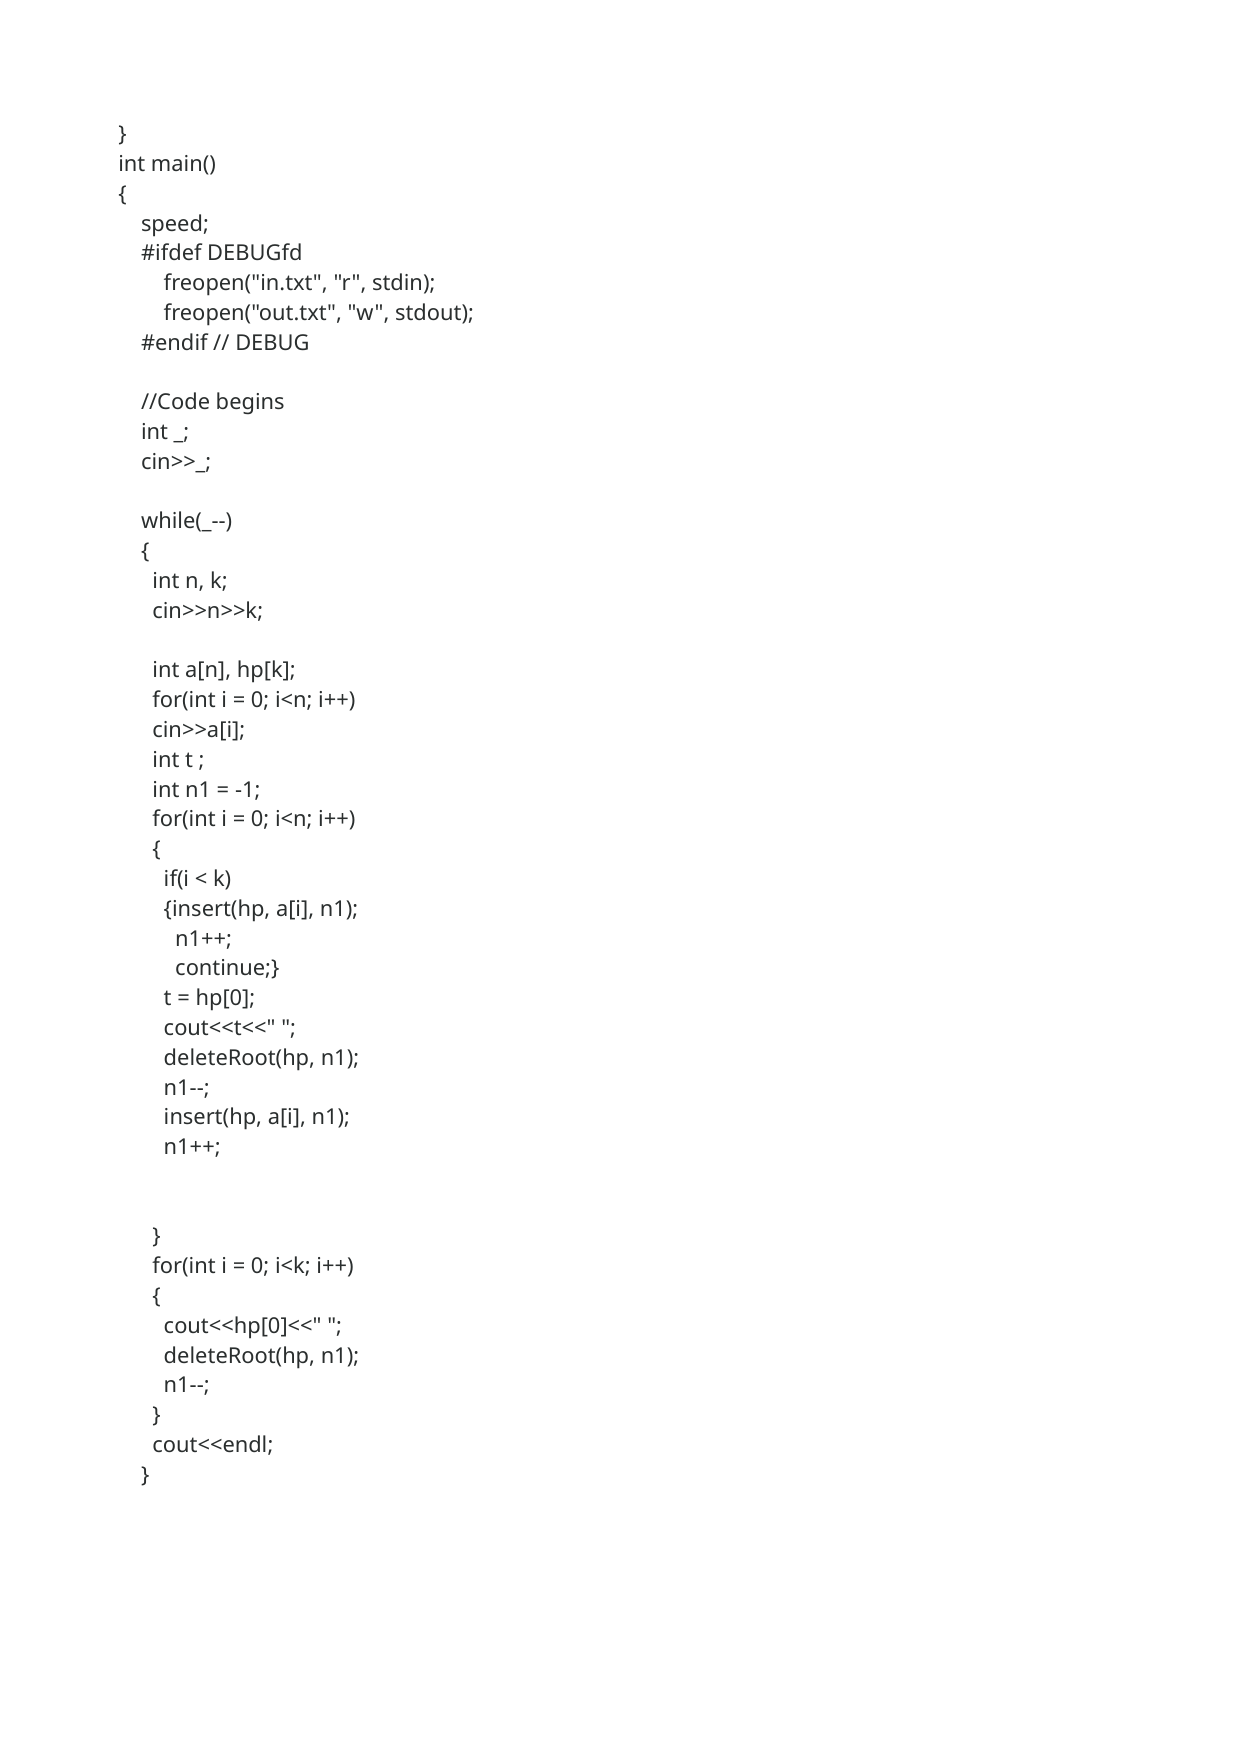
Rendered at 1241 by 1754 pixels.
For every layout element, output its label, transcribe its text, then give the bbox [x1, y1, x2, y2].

text if(i < k) [118, 863, 1122, 893]
text n1++; [118, 922, 1122, 952]
text freopen("out.txt", "w", stdout); [118, 297, 1122, 327]
text { [118, 833, 1122, 863]
text {insert(hp, a[i], n1); [118, 893, 1122, 922]
text cin>>_; [118, 446, 1122, 476]
text deleteRoot(hp, n1); [118, 1339, 1122, 1369]
text int t ; [118, 744, 1122, 773]
text { [118, 1280, 1122, 1310]
text speed; [118, 207, 1122, 237]
text n1--; [118, 1369, 1122, 1399]
text int _; [118, 416, 1122, 446]
text } [118, 118, 1122, 148]
text //Code begins [118, 386, 1122, 416]
text freopen("in.txt", "r", stdin); [118, 267, 1122, 297]
text int a[n], hp[k]; [118, 654, 1122, 684]
text } [118, 1220, 1122, 1250]
text } [118, 1399, 1122, 1429]
text t = hp[0]; [118, 982, 1122, 1012]
text cin>>a[i]; [118, 714, 1122, 744]
text n1++; [118, 1131, 1122, 1161]
text cout<<hp[0]<<" "; [118, 1310, 1122, 1339]
text int n1 = -1; [118, 773, 1122, 803]
text int main() [118, 148, 1122, 178]
text deleteRoot(hp, n1); [118, 1042, 1122, 1071]
text while(_--) [118, 505, 1122, 535]
text cout<<t<<" "; [118, 1012, 1122, 1042]
text { [118, 535, 1122, 565]
text cin>>n>>k; [118, 595, 1122, 624]
text } [118, 1459, 1122, 1488]
text { [118, 178, 1122, 207]
text cout<<endl; [118, 1429, 1122, 1459]
text n1--; [118, 1071, 1122, 1101]
text int n, k; [118, 565, 1122, 595]
text insert(hp, a[i], n1); [118, 1101, 1122, 1131]
text #endif // DEBUG [118, 327, 1122, 356]
text #ifdef DEBUGfd [118, 237, 1122, 267]
text for(int i = 0; i<k; i++) [118, 1250, 1122, 1280]
text for(int i = 0; i<n; i++) [118, 684, 1122, 714]
text for(int i = 0; i<n; i++) [118, 803, 1122, 833]
text continue;} [118, 952, 1122, 982]
